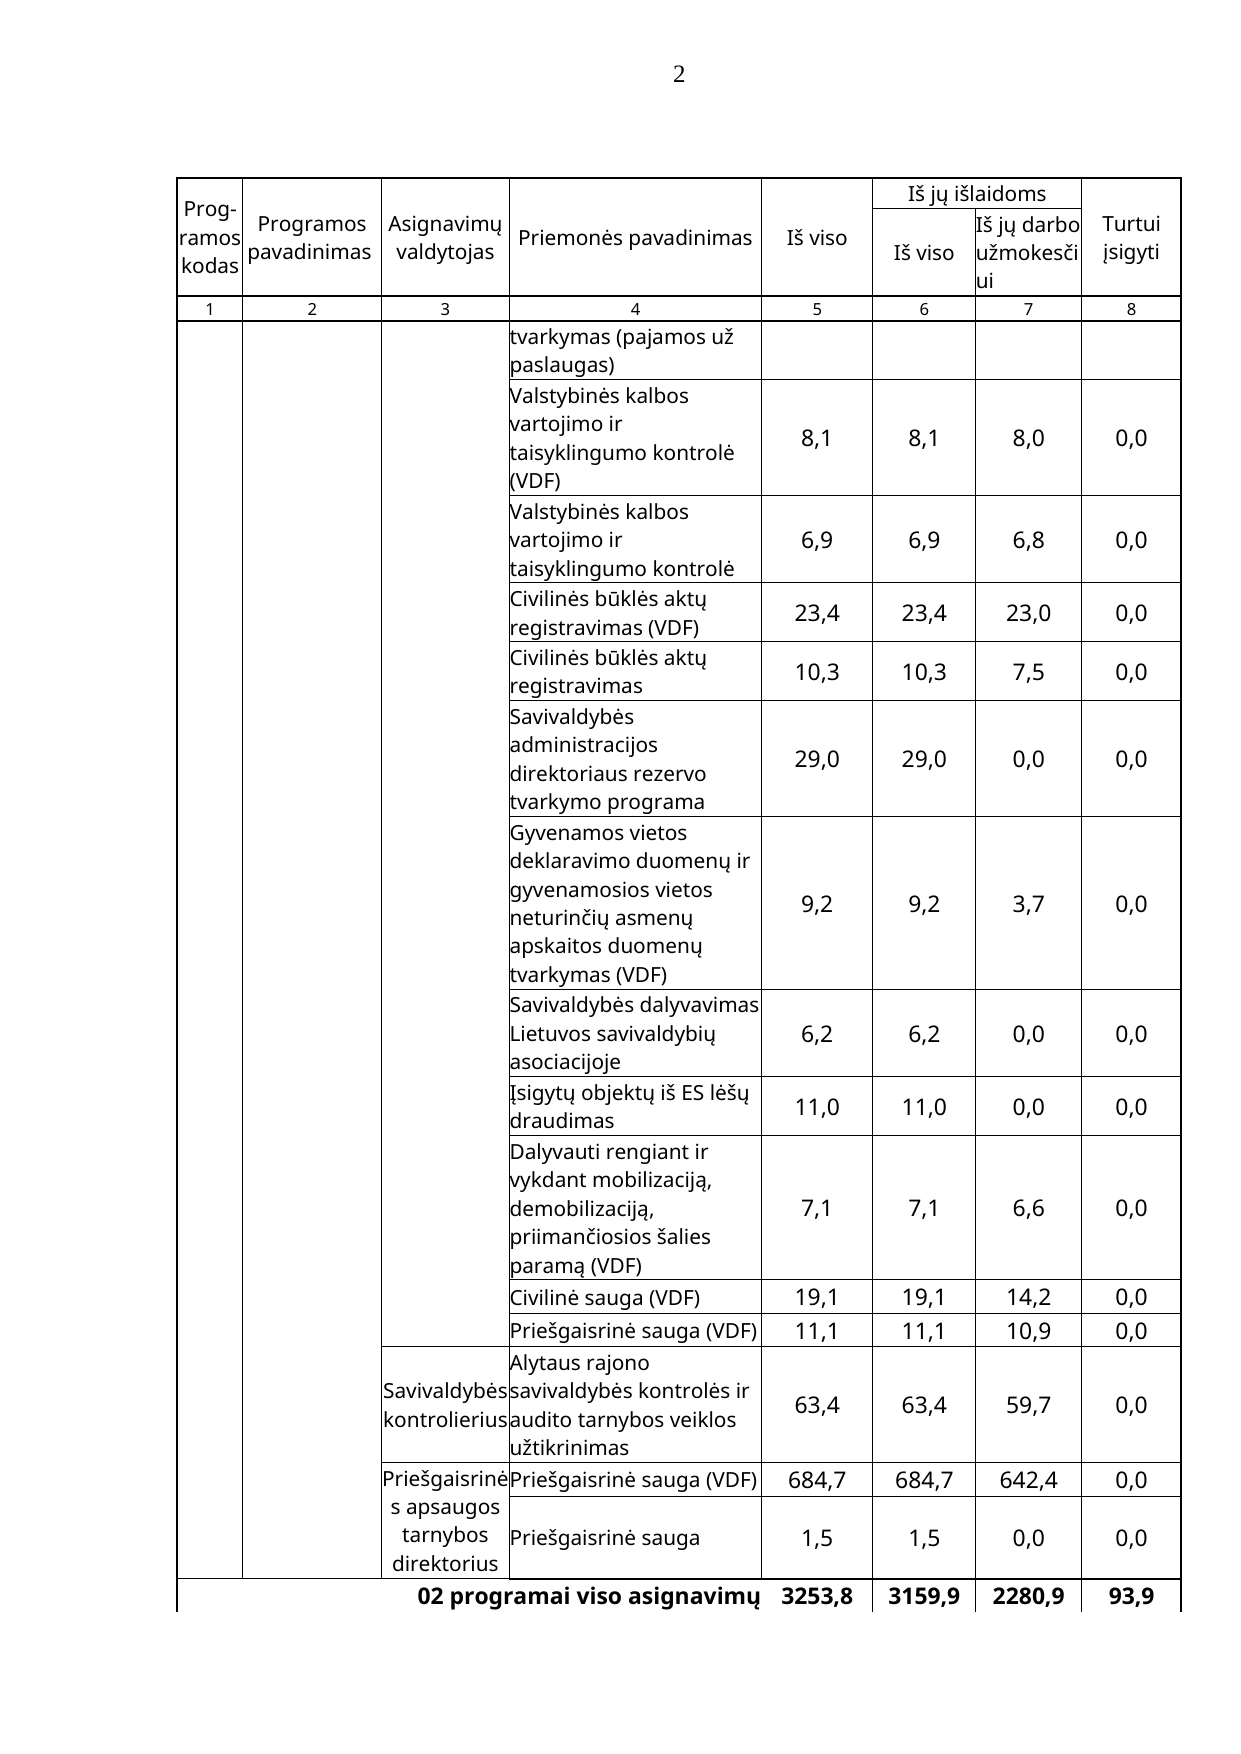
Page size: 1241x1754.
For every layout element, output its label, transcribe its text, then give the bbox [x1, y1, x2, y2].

table_cell 642,4 [976, 1463, 1081, 1496]
table_cell 10,3 [873, 642, 975, 700]
table_cell Valstybinės kalbos vartojimo ir taisyklingumo kontrolė (VDF) [510, 380, 761, 495]
table_cell 1,5 [762, 1497, 872, 1577]
table_cell [382, 322, 509, 1346]
table_cell 14,2 [976, 1280, 1081, 1312]
table_cell 63,4 [873, 1347, 975, 1462]
table_cell 0,0 [1082, 583, 1180, 641]
table_cell 0,0 [976, 701, 1081, 816]
table_cell 6,2 [762, 990, 872, 1076]
table_cell 3253,8 [761, 1580, 872, 1612]
table_cell Savivaldybės dalyvavimas Lietuvos savivaldybių asociacijoje [510, 990, 761, 1076]
table_cell [873, 322, 975, 379]
table_header Prog-ramos kodas [178, 179, 242, 295]
table_header Programos pavadinimas [243, 179, 381, 295]
table_cell Gyvenamos vietos deklaravimo duomenų ir gyvenamosios vietos neturinčių asmenų apskaitos duomenų tvarkymas (VDF) [510, 817, 761, 988]
table_cell [976, 322, 1081, 379]
table_cell 7 [976, 297, 1081, 320]
table_cell 8 [1082, 297, 1180, 320]
table_cell 8,0 [976, 380, 1081, 495]
table_cell Civilinė sauga (VDF) [510, 1280, 761, 1312]
table_cell 0,0 [976, 1497, 1081, 1577]
table_cell 2280,9 [976, 1580, 1081, 1612]
table_cell 0,0 [976, 1077, 1081, 1135]
table_header Asignavimų valdytojas [382, 179, 509, 295]
table_header Iš viso [762, 179, 872, 295]
table_cell 0,0 [1082, 1463, 1180, 1496]
table_cell Priešgaisrinė sauga (VDF) [510, 1314, 761, 1346]
table_cell Priešgaisrinės apsaugos tarnybos direktorius [382, 1463, 509, 1577]
table_cell 02 programai viso asignavimų [178, 1579, 761, 1612]
table_cell 0,0 [1082, 496, 1180, 582]
table_cell 29,0 [762, 701, 872, 816]
table_cell Savivaldybės kontrolierius [382, 1347, 509, 1462]
table_header Iš jų išlaidoms [873, 179, 1081, 208]
table_cell 0,0 [1082, 1280, 1180, 1312]
table_cell Priešgaisrinė sauga (VDF) [510, 1463, 761, 1496]
table_cell Iš jų darbo užmokesčiui [976, 209, 1081, 295]
table_cell 7,1 [762, 1136, 872, 1279]
table_cell 684,7 [873, 1463, 975, 1496]
table_cell 0,0 [1082, 990, 1180, 1076]
table_cell 0,0 [1082, 1077, 1180, 1135]
table_cell 0,0 [976, 990, 1081, 1076]
table_cell Savivaldybės administracijos direktoriaus rezervo tvarkymo programa [510, 701, 761, 816]
table_cell Dalyvauti rengiant ir vykdant mobilizaciją, demobilizaciją, priimančiosios šalies paramą (VDF) [510, 1136, 761, 1279]
table_cell 684,7 [762, 1463, 872, 1496]
table_cell Civilinės būklės aktų registravimas (VDF) [510, 583, 761, 641]
table_cell 1 [178, 297, 242, 320]
table_cell Įsigytų objektų iš ES lėšų draudimas [510, 1077, 761, 1135]
table_cell tvarkymas (pajamos už paslaugas) [510, 322, 761, 379]
table_cell 2 [243, 297, 381, 320]
table_cell 11,1 [873, 1314, 975, 1346]
table_cell 19,1 [873, 1280, 975, 1312]
table_cell 5 [762, 297, 872, 320]
table_cell 10,9 [976, 1314, 1081, 1346]
table_cell 63,4 [762, 1347, 872, 1462]
table_cell 0,0 [1082, 1497, 1180, 1577]
table_cell Priešgaisrinė sauga [510, 1497, 761, 1577]
table_cell 0,0 [1082, 380, 1180, 495]
table_cell 0,0 [1082, 701, 1180, 816]
table_cell 11,0 [762, 1077, 872, 1135]
table_cell 4 [510, 297, 761, 320]
table_cell 9,2 [762, 817, 872, 988]
table_cell 3 [382, 297, 509, 320]
table_cell Alytaus rajono savivaldybės kontrolės ir audito tarnybos veiklos užtikrinimas [510, 1347, 761, 1462]
table_cell 29,0 [873, 701, 975, 816]
table_cell 23,4 [762, 583, 872, 641]
table_header Priemonės pavadinimas [510, 179, 761, 295]
table_cell 7,5 [976, 642, 1081, 700]
table_cell 6,9 [762, 496, 872, 582]
table_cell Civilinės būklės aktų registravimas [510, 642, 761, 700]
table_cell [178, 322, 242, 1577]
table_cell 6 [873, 297, 975, 320]
table_cell 10,3 [762, 642, 872, 700]
table_cell 0,0 [1082, 1347, 1180, 1462]
table_cell 6,9 [873, 496, 975, 582]
table_cell 8,1 [762, 380, 872, 495]
table_cell [243, 322, 381, 1577]
table_cell 9,2 [873, 817, 975, 988]
table_cell 19,1 [762, 1280, 872, 1312]
table_cell Valstybinės kalbos vartojimo ir taisyklingumo kontrolė [510, 496, 761, 582]
table_cell 93,9 [1082, 1580, 1180, 1612]
table_cell 6,2 [873, 990, 975, 1076]
table_cell 11,0 [873, 1077, 975, 1135]
table_cell 7,1 [873, 1136, 975, 1279]
table_cell 6,8 [976, 496, 1081, 582]
table_cell 1,5 [873, 1497, 975, 1577]
table_cell 0,0 [1082, 1136, 1180, 1279]
table_cell Iš viso [873, 209, 975, 295]
table_cell 0,0 [1082, 817, 1180, 988]
table_header Turtui įsigyti [1082, 179, 1180, 295]
table_cell 3,7 [976, 817, 1081, 988]
table_cell 11,1 [762, 1314, 872, 1346]
table_cell [762, 322, 872, 379]
table_cell 0,0 [1082, 642, 1180, 700]
table_cell 23,0 [976, 583, 1081, 641]
table_cell 59,7 [976, 1347, 1081, 1462]
table_cell 23,4 [873, 583, 975, 641]
table_cell [1082, 322, 1180, 379]
table_cell 6,6 [976, 1136, 1081, 1279]
table_cell 8,1 [873, 380, 975, 495]
table_cell 3159,9 [873, 1580, 975, 1612]
table_cell 0,0 [1082, 1314, 1180, 1346]
